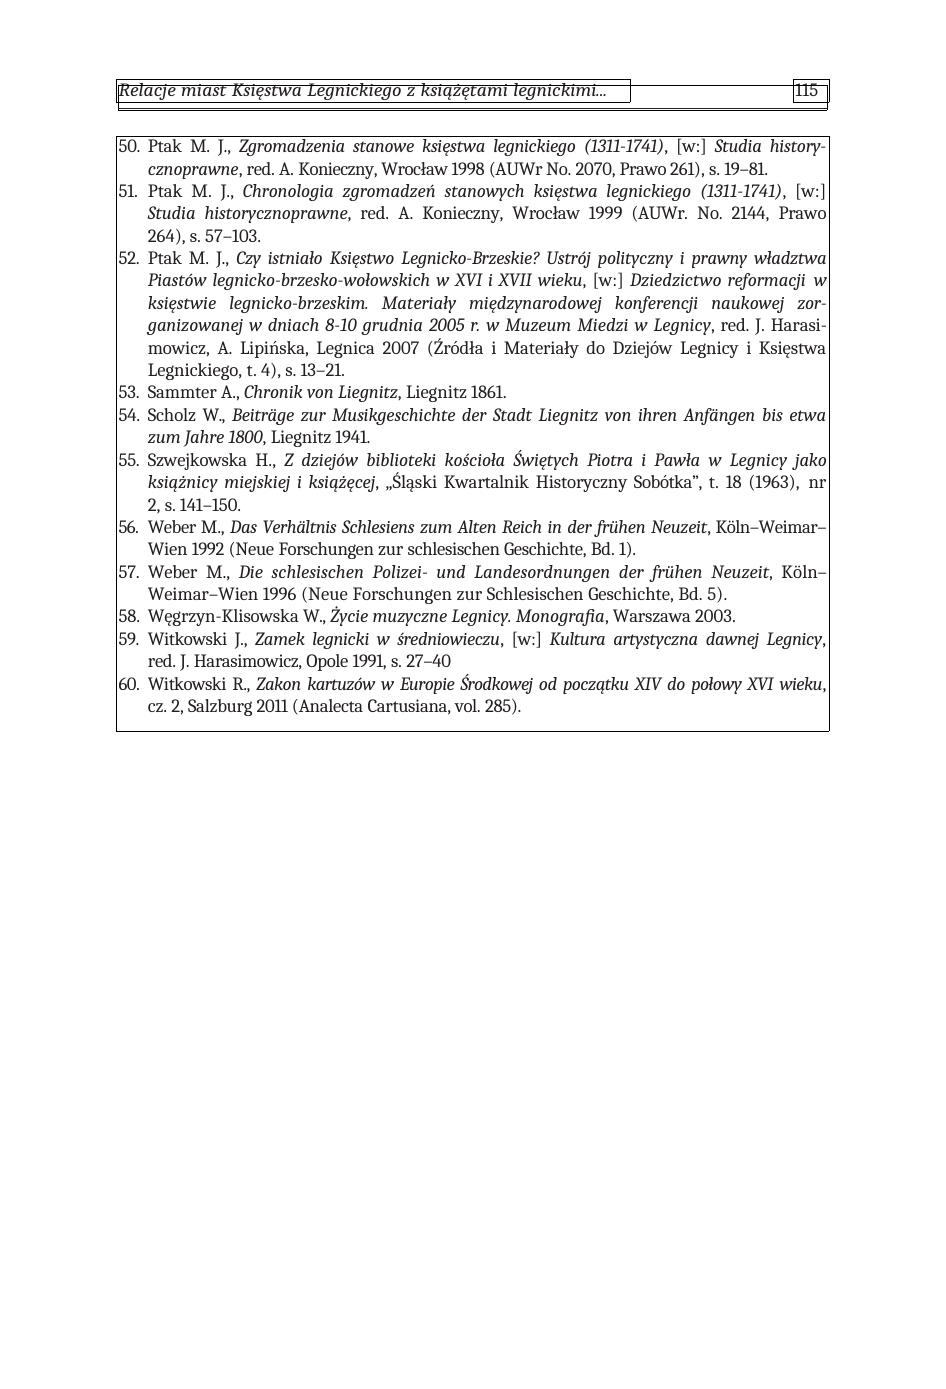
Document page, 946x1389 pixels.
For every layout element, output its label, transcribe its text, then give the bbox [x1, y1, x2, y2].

text Relacje miast Księstwa Legnickiego z książętami legnickimi... [119, 86, 630, 101]
list Węgrzyn-Klisowska W., Życie muzyczne Legnicy. Monografia, Warszawa 2003. [118, 606, 829, 628]
text 115 [795, 80, 829, 101]
list Ptak M. J., Zgromadzenia stanowe księstwa legnickiego (1311-1741), [w:] Studia history- cznoprawne, red. A. Konieczny, Wrocław 1998 (AUWr No. 2070, Prawo 261), s. 19–81. [118, 137, 827, 179]
list Sammter A., Chronik von Liegnitz, Liegnitz 1861. [118, 382, 829, 403]
list Weber M., Das Verhältnis Schlesiens zum Alten Reich in der frühen Neuzeit, Köln–Weimar– Wien 1992 (Neue Forschungen zur schlesischen Geschichte, Bd. 1). [118, 516, 827, 560]
list Scholz W., Beiträge zur Musikgeschichte der Stadt Liegnitz von ihren Anfängen bis etwa zum Jahre 1800, Liegnitz 1941. [118, 404, 827, 448]
list Ptak M. J., Chronologia zgromadzeń stanowych księstwa legnickiego (1311-1741), [w:] Studia historycznoprawne, red. A. Konieczny, Wrocław 1999 (AUWr. No. 2144, Prawo 264), s. 57–103. [118, 180, 827, 247]
list Witkowski R., Zakon kartuzów w Europie Środkowej od początku XIV do połowy XVI wieku, cz. 2, Salzburg 2011 (Analecta Cartusiana, vol. 285). [118, 673, 827, 717]
list Ptak M. J., Czy istniało Księstwo Legnicko-Brzeskie? Ustrój polityczny i prawny władztwa Piastów legnicko-brzesko-wołowskich w XVI i XVII wieku, [w:] Dziedzictwo reformacji w księstwie legnicko-brzeskim. Materiały międzynarodowej konferencji naukowej zor- ganizowanej w dniach 8-10 grudnia 2005 r. w Muzeum Miedzi w Legnicy, red. J. Harasi- mowicz, A. Lipińska, Legnica 2007 (Źródła i Materiały do Dziejów Legnicy i Księstwa Legnickiego, t. 4), s. 13–21. [118, 248, 827, 381]
list Weber M., Die schlesischen Polizei- und Landesordnungen der frühen Neuzeit, Köln– Weimar–Wien 1996 (Neue Forschungen zur Schlesischen Geschichte, Bd. 5). [118, 561, 827, 605]
text [118, 80, 630, 85]
list Witkowski J., Zamek legnicki w średniowieczu, [w:] Kultura artystyczna dawnej Legnicy, red. J. Harasimowicz, Opole 1991, s. 27–40 [118, 628, 827, 672]
list Szwejkowska H., Z dziejów biblioteki kościoła Świętych Piotra i Pawła w Legnicy jako książnicy miejskiej i książęcej, „Śląski Kwartalnik Historyczny Sobótka”, t. 18 (1963), nr 2, s. 141–150. [118, 449, 827, 516]
